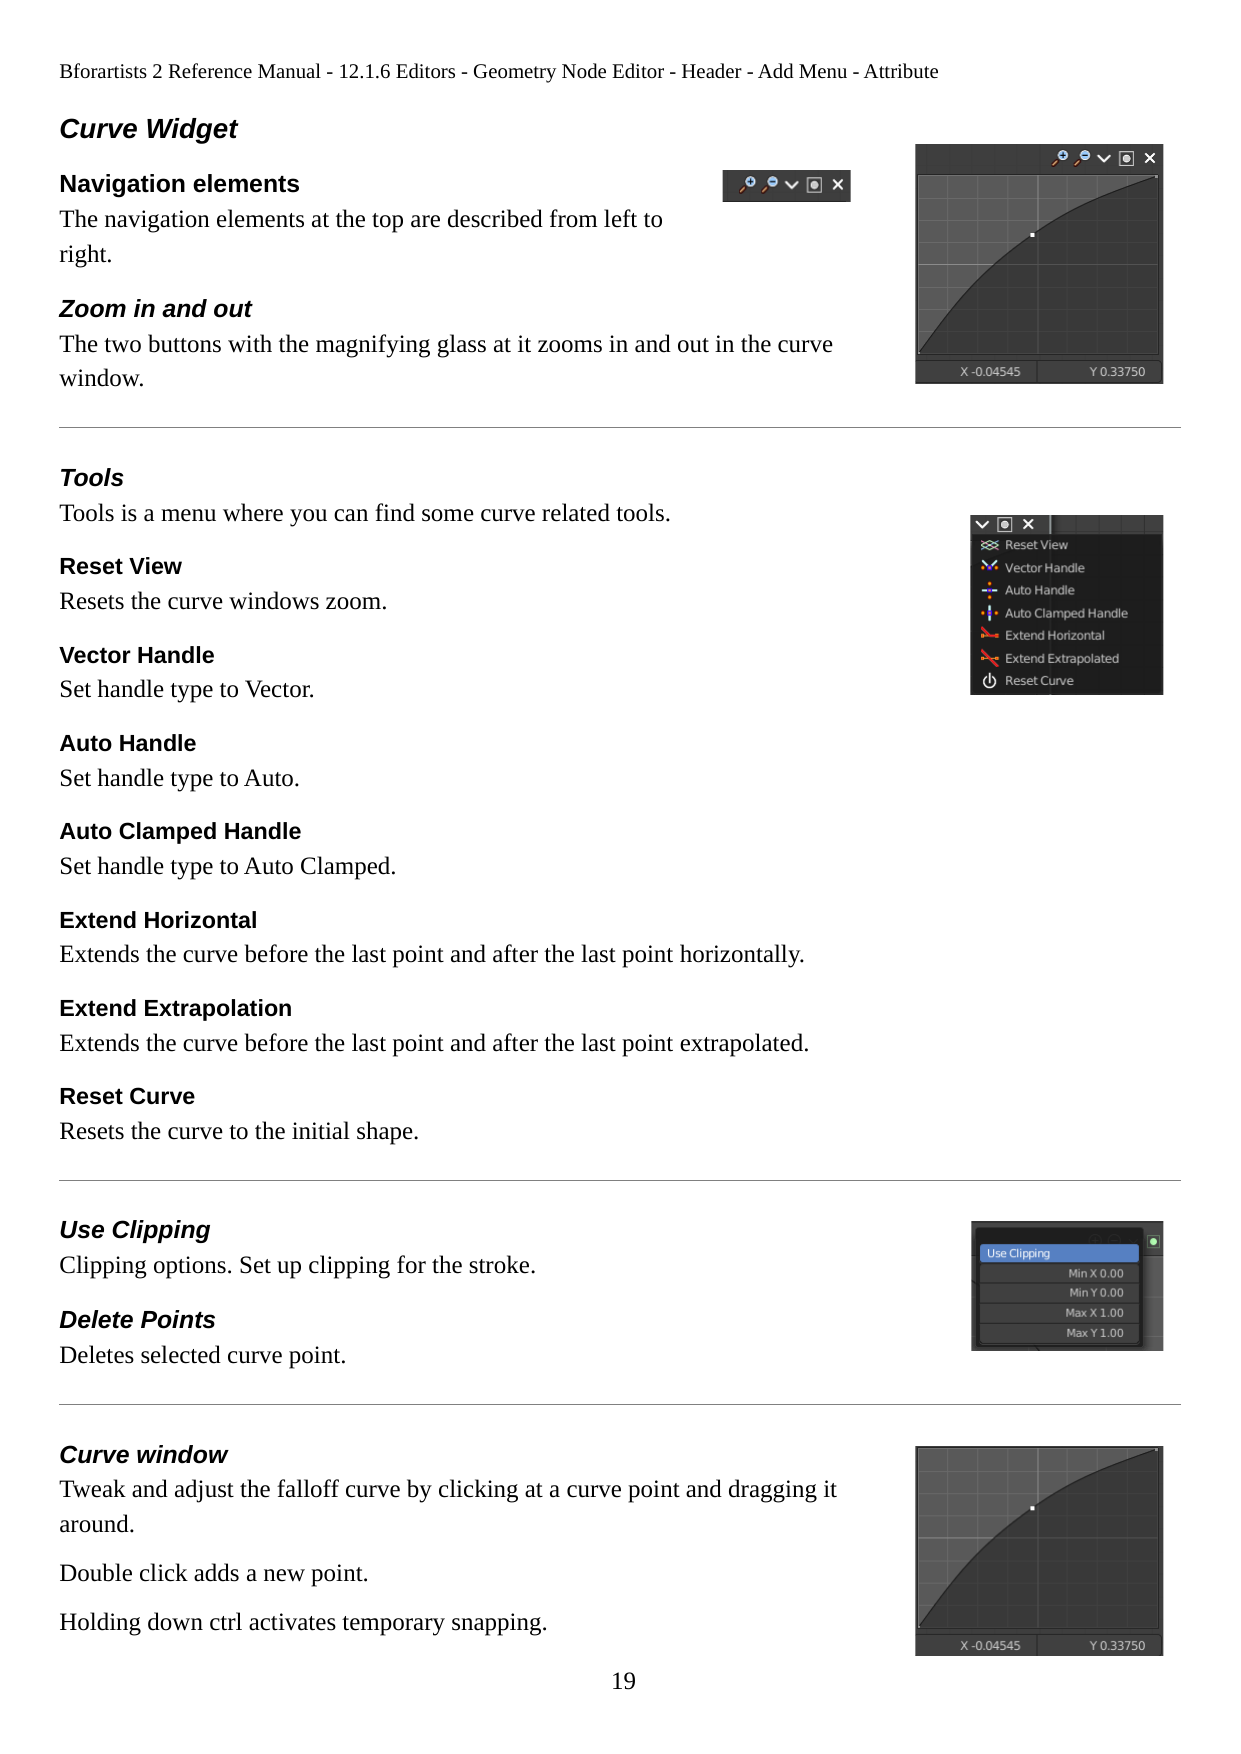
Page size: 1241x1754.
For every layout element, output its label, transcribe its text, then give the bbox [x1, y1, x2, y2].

picture [915, 1446, 1164, 1656]
text Clipping options. Set up clipping for the stroke. [59, 1250, 971, 1279]
subtitle Delete Points [59, 1306, 971, 1334]
text The navigation elements at the top are described from left to right. [59, 204, 915, 267]
text Set handle type to Auto Clamped. [59, 851, 1181, 880]
subtitle Curve Widget [59, 113, 1181, 144]
subtitle Reset Curve [59, 1083, 1181, 1110]
subtitle Auto Handle [59, 729, 1181, 756]
picture [915, 144, 1164, 384]
subtitle Use Clipping [59, 1215, 1181, 1244]
text Deletes selected curve point. [59, 1340, 1181, 1369]
picture [970, 515, 1164, 695]
subtitle [1164, 641, 1181, 668]
picture [722, 170, 851, 202]
subtitle Auto Clamped Handle [59, 818, 1181, 845]
subtitle [1164, 294, 1181, 323]
text Double click adds a new point. [59, 1558, 915, 1587]
text Resets the curve to the initial shape. [59, 1116, 1181, 1145]
text Extends the curve before the last point and after the last point horizontally. [59, 939, 1181, 968]
subtitle Curve window [59, 1440, 1181, 1468]
text Resets the curve windows zoom. [59, 586, 970, 615]
subtitle [1164, 169, 1181, 198]
subtitle Tools [59, 463, 1181, 491]
subtitle [1164, 1306, 1181, 1334]
text Extends the curve before the last point and after the last point extrapolated. [59, 1028, 1181, 1056]
text Holding down ctrl activates temporary snapping. [59, 1607, 915, 1636]
text Set handle type to Vector. [59, 674, 1181, 703]
text Tweak and adjust the falloff curve by clicking at a curve point and dragging it around. [59, 1474, 915, 1538]
subtitle [1164, 553, 1181, 580]
subtitle Reset View [59, 553, 970, 580]
subtitle Extend Extrapolation [59, 994, 1181, 1021]
picture [971, 1221, 1164, 1351]
subtitle Navigation elements [59, 169, 915, 198]
text Set handle type to Auto. [59, 763, 1181, 791]
subtitle Zoom in and out [59, 294, 915, 323]
subtitle Vector Handle [59, 641, 970, 668]
text Tools is a menu where you can find some curve related tools. [59, 498, 1181, 526]
text The two buttons with the magnifying glass at it zooms in and out in the curve window. [59, 329, 1181, 392]
subtitle Extend Horizontal [59, 906, 1181, 933]
